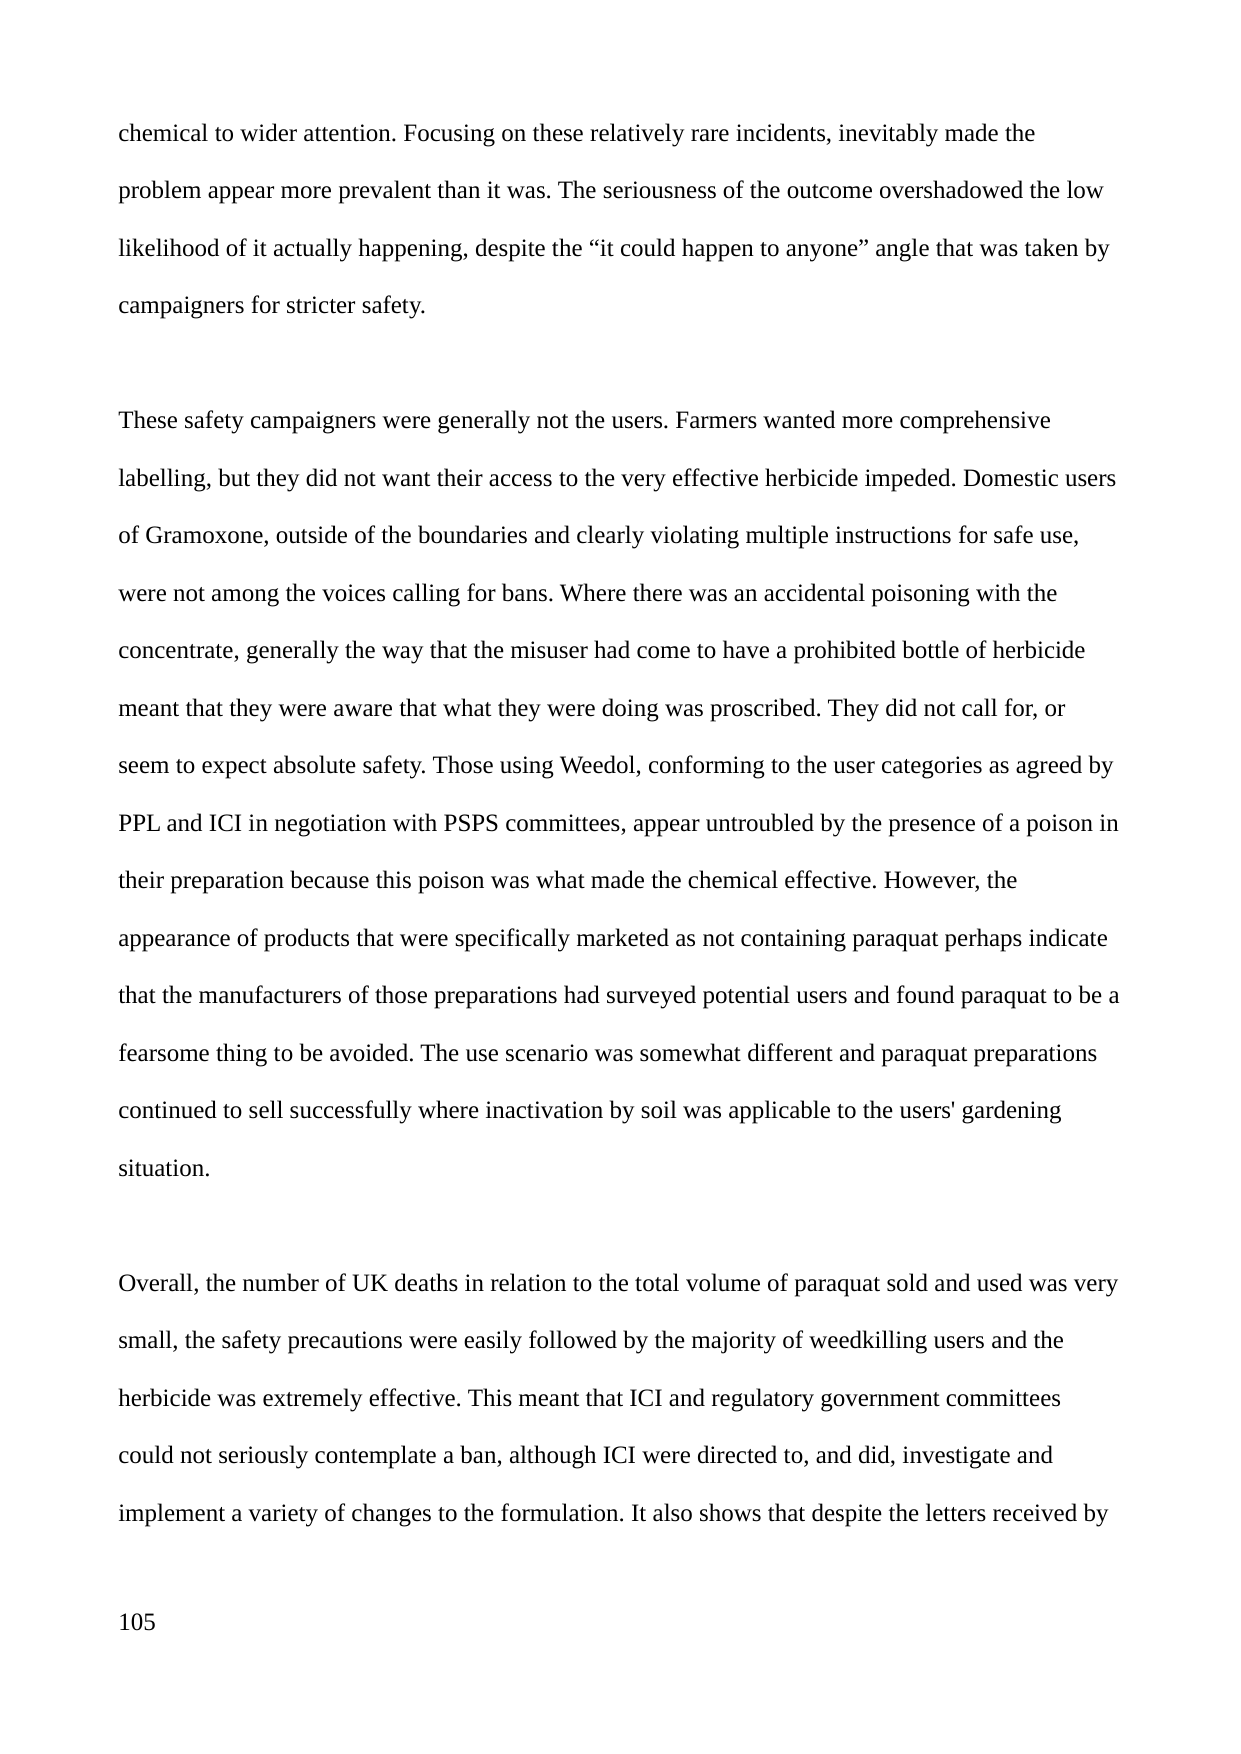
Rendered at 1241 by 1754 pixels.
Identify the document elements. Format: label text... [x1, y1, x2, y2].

text Overall, the number of UK deaths in relation to the total volume of paraquat sold and used was very small, the safety precautions were easily followed by the majority of weedkilling users and the herbicide was extremely effective. This meant that ICI and regulatory government committees could not seriously contemplate a ban, although ICI were directed to, and did, investigate and implement a variety of changes to the formulation. It also shows that despite the letters received by [118, 1268, 1122, 1527]
text chemical to wider attention. Focusing on these relatively rare incidents, inevitably made the problem appear more prevalent than it was. The seriousness of the outcome overshadowed the low likelihood of it actually happening, despite the “it could happen to anyone” angle that was taken by campaigners for stricter safety. [118, 118, 1122, 319]
text These safety campaigners were generally not the users. Farmers wanted more comprehensive labelling, but they did not want their access to the very effective herbicide impeded. Domestic users of Gramoxone, outside of the boundaries and clearly violating multiple instructions for safe use, were not among the voices calling for bans. Where there was an accidental poisoning with the concentrate, generally the way that the misuser had come to have a prohibited bottle of herbicide meant that they were aware that what they were doing was proscribed. They did not call for, or seem to expect absolute safety. Those using Weedol, conforming to the user categories as agreed by PPL and ICI in negotiation with PSPS committees, appear untroubled by the presence of a poison in their preparation because this poison was what made the chemical effective. However, the appearance of products that were specifically marketed as not containing paraquat perhaps indicate that the manufacturers of those preparations had surveyed potential users and found paraquat to be a fearsome thing to be avoided. The use scenario was somewhat different and paraquat preparations continued to sell successfully where inactivation by soil was applicable to the users' gardening situation. [118, 406, 1122, 1182]
